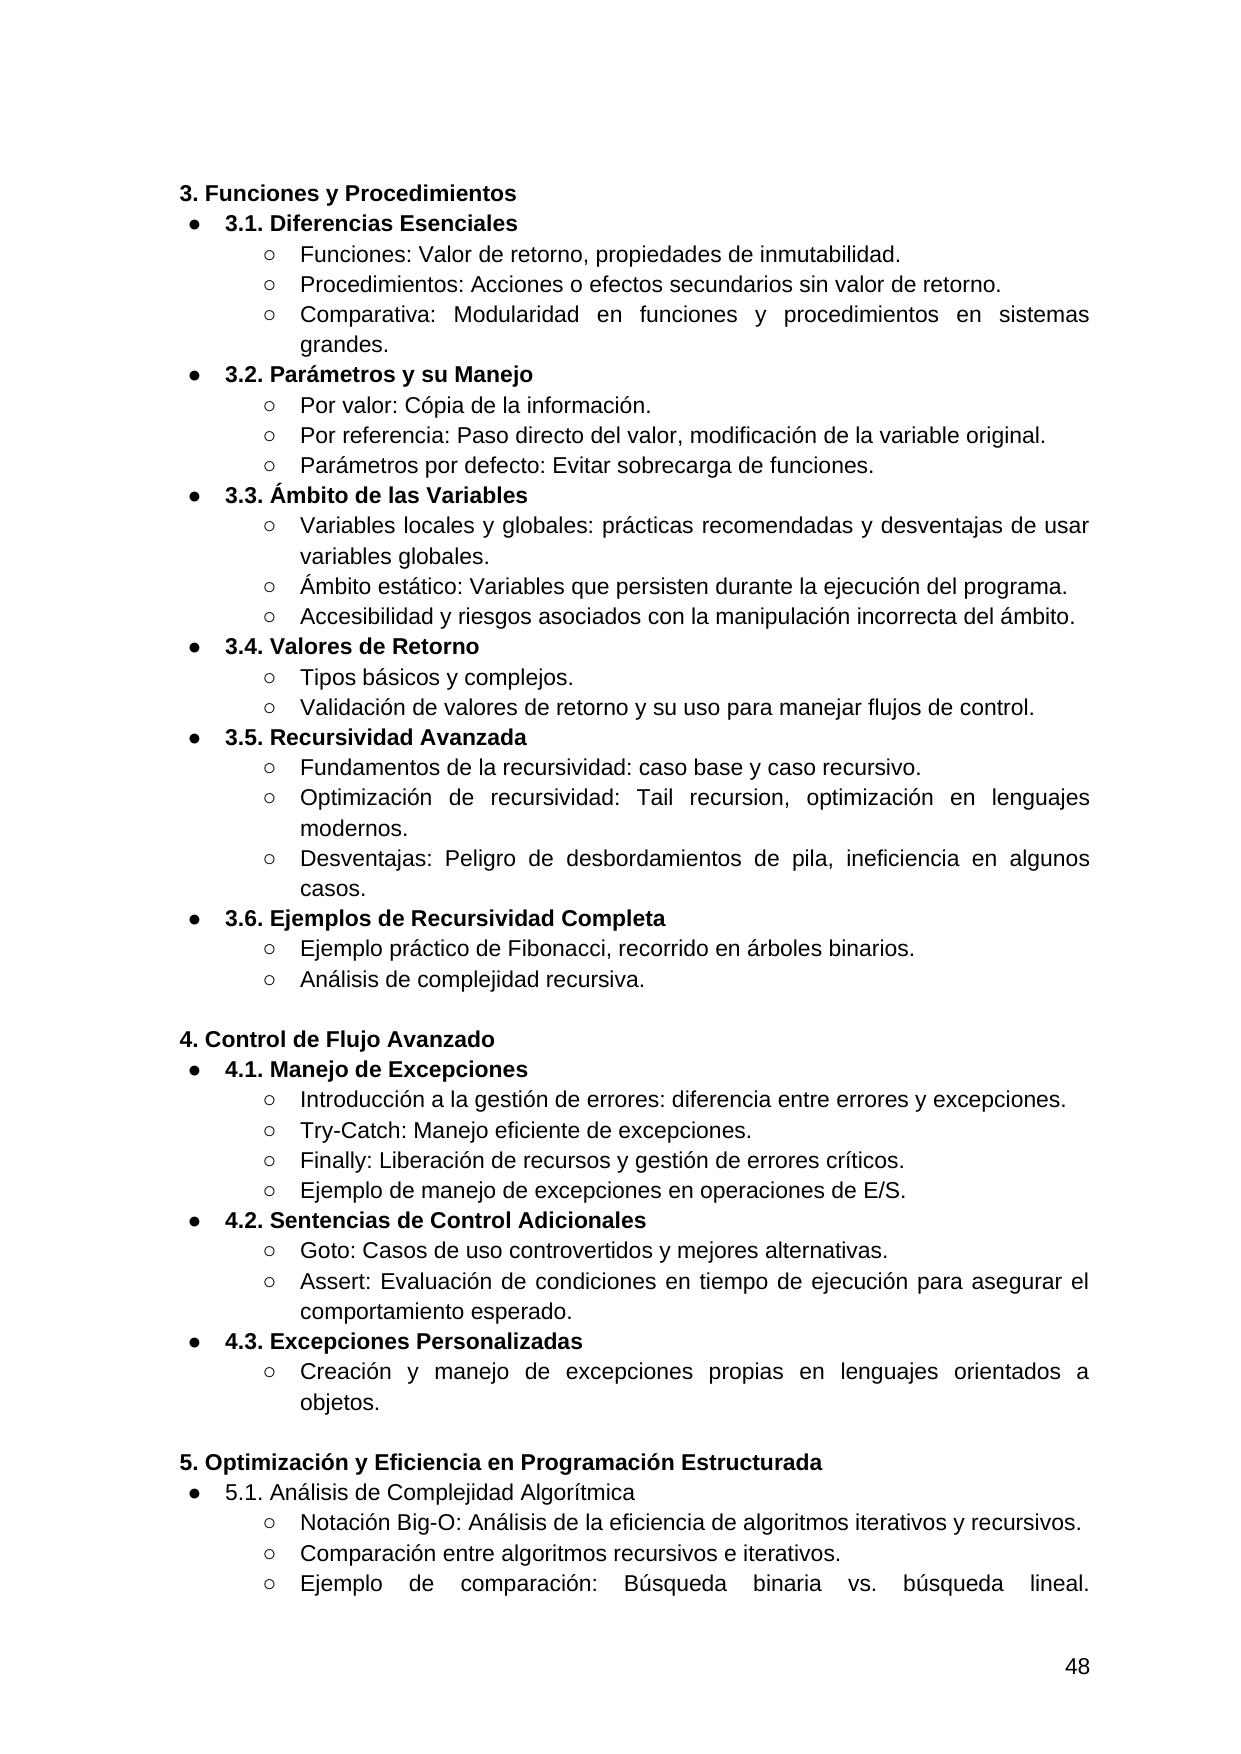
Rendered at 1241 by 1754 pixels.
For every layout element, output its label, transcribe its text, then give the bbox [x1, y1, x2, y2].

list Variables locales y globales: prácticas recomendadas y desventajas de usar variables globales. [262, 512, 1090, 569]
list Comparativa: Modularidad en funciones y procedimientos en sistemas grandes. [262, 301, 1090, 358]
list Ámbito estático: Variables que persisten durante la ejecución del programa. [262, 573, 1090, 599]
list 4.1. Manejo de Excepciones [187, 1056, 1090, 1083]
list 3.1. Diferencias Esenciales [187, 210, 1090, 237]
list Ejemplo práctico de Fibonacci, recorrido en árboles binarios. [262, 935, 1090, 962]
list Desventajas: Peligro de desbordamientos de pila, ineficiencia en algunos casos. [262, 845, 1090, 901]
list 3.4. Valores de Retorno [187, 633, 1090, 660]
list Assert: Evaluación de condiciones en tiempo de ejecución para asegurar el comportamiento esperado. [262, 1268, 1090, 1324]
list Introducción a la gestión de errores: diferencia entre errores y excepciones. [262, 1086, 1090, 1113]
list Por referencia: Paso directo del valor, modificación de la variable original. [262, 422, 1090, 448]
list Análisis de complejidad recursiva. [262, 966, 1090, 992]
list Accesibilidad y riesgos asociados con la manipulación incorrecta del ámbito. [262, 603, 1090, 629]
list Notación Big-O: Análisis de la eficiencia de algoritmos iterativos y recursivos. [262, 1509, 1090, 1536]
list Try-Catch: Manejo eficiente de excepciones. [262, 1117, 1090, 1143]
text 4. Control de Flujo Avanzado [179, 1026, 1090, 1052]
list Ejemplo de manejo de excepciones en operaciones de E/S. [262, 1177, 1090, 1203]
list Parámetros por defecto: Evitar sobrecarga de funciones. [262, 452, 1090, 478]
list Creación y manejo de excepciones propias en lenguajes orientados a objetos. [262, 1358, 1090, 1445]
list 5.1. Análisis de Complejidad Algorítmica [187, 1479, 1090, 1506]
list Ejemplo de comparación: Búsqueda binaria vs. búsqueda lineal. [262, 1570, 1090, 1596]
list 3.6. Ejemplos de Recursividad Completa [187, 905, 1090, 932]
list Goto: Casos de uso controvertidos y mejores alternativas. [262, 1237, 1090, 1264]
list 4.3. Excepciones Personalizadas [187, 1328, 1090, 1354]
list Funciones: Valor de retorno, propiedades de inmutabilidad. [262, 241, 1090, 267]
list Comparación entre algoritmos recursivos e iterativos. [262, 1539, 1090, 1566]
list Procedimientos: Acciones o efectos secundarios sin valor de retorno. [262, 271, 1090, 297]
list 4.2. Sentencias de Control Adicionales [187, 1207, 1090, 1234]
list Tipos básicos y complejos. [262, 663, 1090, 690]
list Finally: Liberación de recursos y gestión de errores críticos. [262, 1147, 1090, 1173]
list 3.5. Recursividad Avanzada [187, 724, 1090, 750]
list Validación de valores de retorno y su uso para manejar flujos de control. [262, 694, 1090, 720]
list 3.2. Parámetros y su Manejo [187, 361, 1090, 388]
list Por valor: Cópia de la información. [262, 392, 1090, 418]
list Fundamentos de la recursividad: caso base y caso recursivo. [262, 754, 1090, 781]
list 3.3. Ámbito de las Variables [187, 482, 1090, 509]
text 5. Optimización y Eficiencia en Programación Estructurada [179, 1449, 1090, 1475]
text 3. Funciones y Procedimientos [179, 180, 1090, 207]
list Optimización de recursividad: Tail recursion, optimización en lenguajes modernos. [262, 784, 1090, 841]
